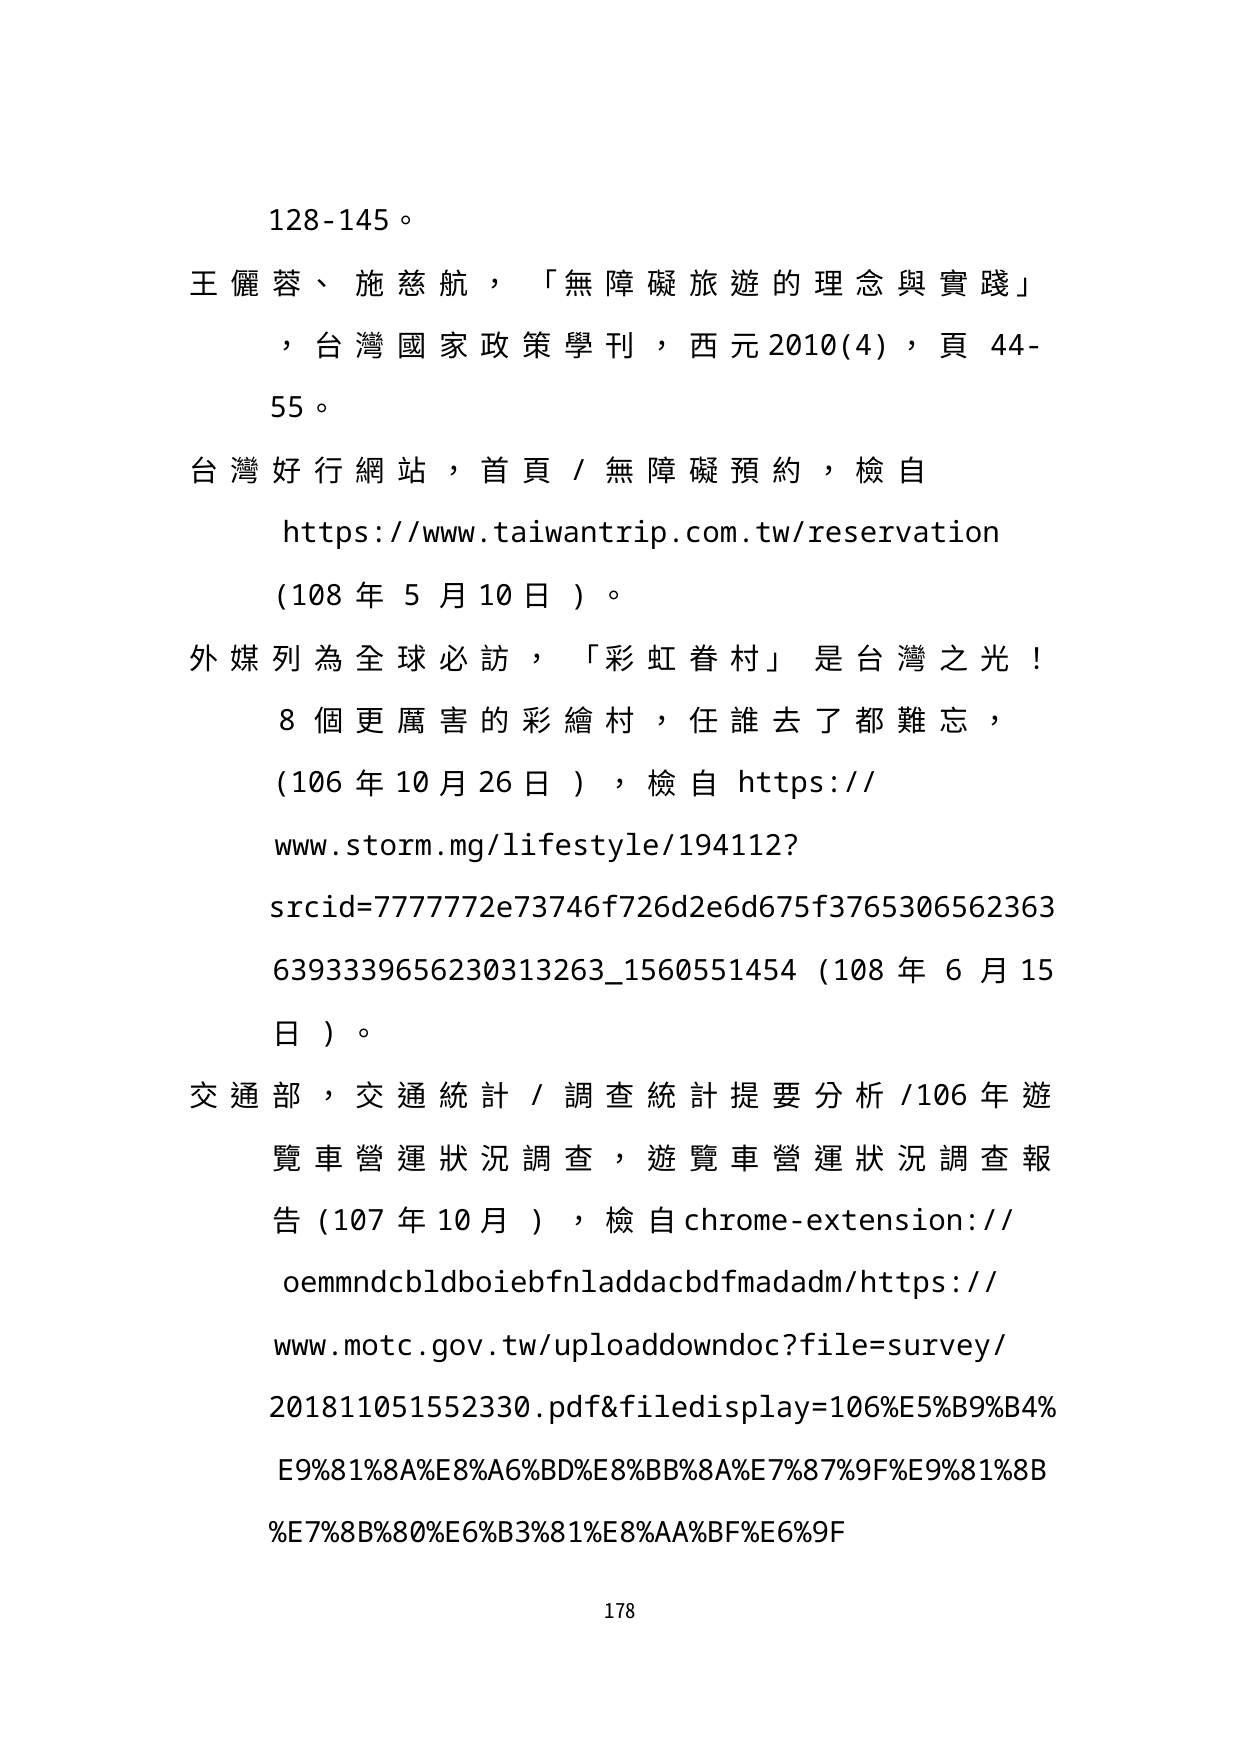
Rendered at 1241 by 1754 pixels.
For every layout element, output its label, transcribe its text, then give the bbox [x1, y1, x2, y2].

text 台灣好行網站，首頁/無障礙預約，檢自https://www.taiwantrip.com.tw/reservation (108年5月10日)。 [183, 427, 1058, 615]
text 128-145。 [183, 177, 1058, 240]
text 交通部，交通統計/調查統計提要分析/106年遊覽車營運狀況調查，遊覽車營運狀況調查報告(107年10月)，檢自chrome-extension://oemmndcbldboiebfnladdacbdfmadadm/https://www.motc.gov.tw/uploaddowndoc?file=survey/201811051552330.pdf&filedisplay=106%E5%B9%B4%E9%81%8A%E8%A6%BD%E8%BB%8A%E7%87%9F%E9%81%8B%E7%8B%80%E6%B3%81%E8%AA%BF%E6%9F [183, 1052, 1058, 1552]
text 王儷蓉、施慈航，「無障礙旅遊的理念與實踐」，台灣國家政策學刊，西元2010(4)，頁44-55。 [183, 240, 1058, 427]
text 外媒列為全球必訪，「彩虹眷村」是台灣之光！8個更厲害的彩繪村，任誰去了都難忘，(106年10月26日)，檢自https://www.storm.mg/lifestyle/194112?srcid=7777772e73746f726d2e6d675f37653065623636393339656230313263_1560551454 (108年6月15日)。 [183, 615, 1058, 1052]
